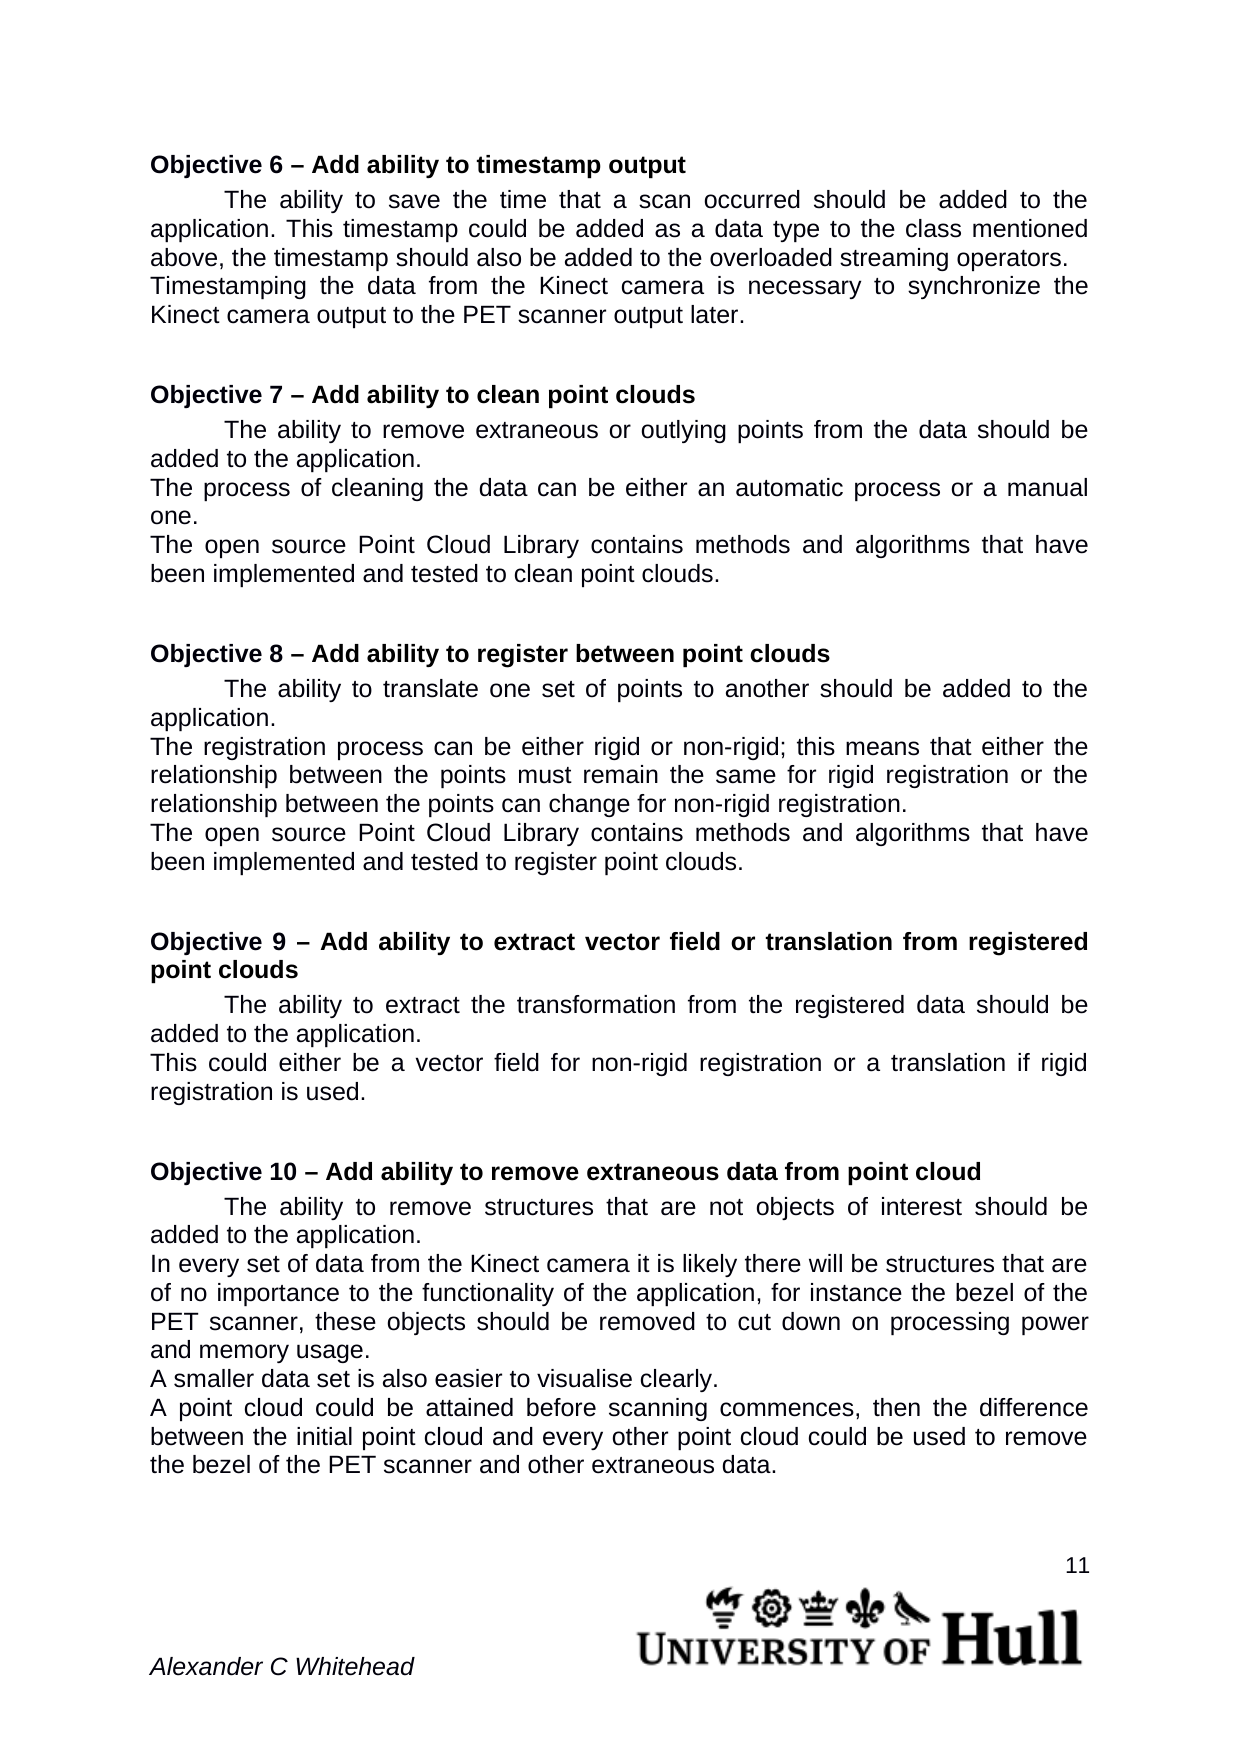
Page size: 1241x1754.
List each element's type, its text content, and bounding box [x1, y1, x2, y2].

text In every set of data from the Kinect camera it is likely there will be structures that are of no importance to the functionality of the application, for instance the bezel of the PET scanner, these objects should be removed to cut down on processing power and memory usage. [150, 1249, 1090, 1364]
text Timestamping the data from the Kinect camera is necessary to synchronize the Kinect camera output to the PET scanner output later. [150, 271, 1090, 329]
text The open source Point Cloud Library contains methods and algorithms that have been implemented and tested to register point clouds. [150, 818, 1090, 875]
text The ability to translate one set of points to another should be added to the application. [150, 674, 1090, 731]
text The ability to remove extraneous or outlying points from the data should be added to the application. [150, 415, 1090, 473]
text The ability to save the time that a scan occurred should be added to the application. This timestamp could be added as a data type to the class mentioned above, the timestamp should also be added to the overloaded streaming operators. [150, 185, 1090, 271]
subtitle Objective 9 – Add ability to extract vector field or translation from registered point clouds [150, 927, 1090, 984]
text The open source Point Cloud Library contains methods and algorithms that have been implemented and tested to clean point clouds. [150, 530, 1090, 588]
text The ability to extract the transformation from the registered data should be added to the application. [150, 990, 1090, 1048]
subtitle Objective 10 – Add ability to remove extraneous data from point cloud [150, 1157, 1090, 1185]
text The registration process can be either rigid or non-rigid; this means that either the relationship between the points must remain the same for rigid registration or the relationship between the points can change for non-rigid registration. [150, 731, 1090, 818]
subtitle Objective 7 – Add ability to clean point clouds [150, 380, 1090, 409]
text The ability to remove structures that are not objects of interest should be added to the application. [150, 1192, 1090, 1249]
subtitle Objective 6 – Add ability to timestamp output [150, 150, 1090, 179]
text A point cloud could be attained before scanning commences, then the difference between the initial point cloud and every other point cloud could be used to remove the bezel of the PET scanner and other extraneous data. [150, 1393, 1090, 1479]
subtitle Objective 8 – Add ability to register between point clouds [150, 639, 1090, 668]
text This could either be a vector field for non-rigid registration or a translation if rigid registration is used. [150, 1048, 1090, 1105]
text A smaller data set is also easier to visualise clearly. [150, 1364, 1090, 1393]
picture [630, 1578, 1091, 1675]
text The process of cleaning the data can be either an automatic process or a manual one. [150, 473, 1090, 530]
